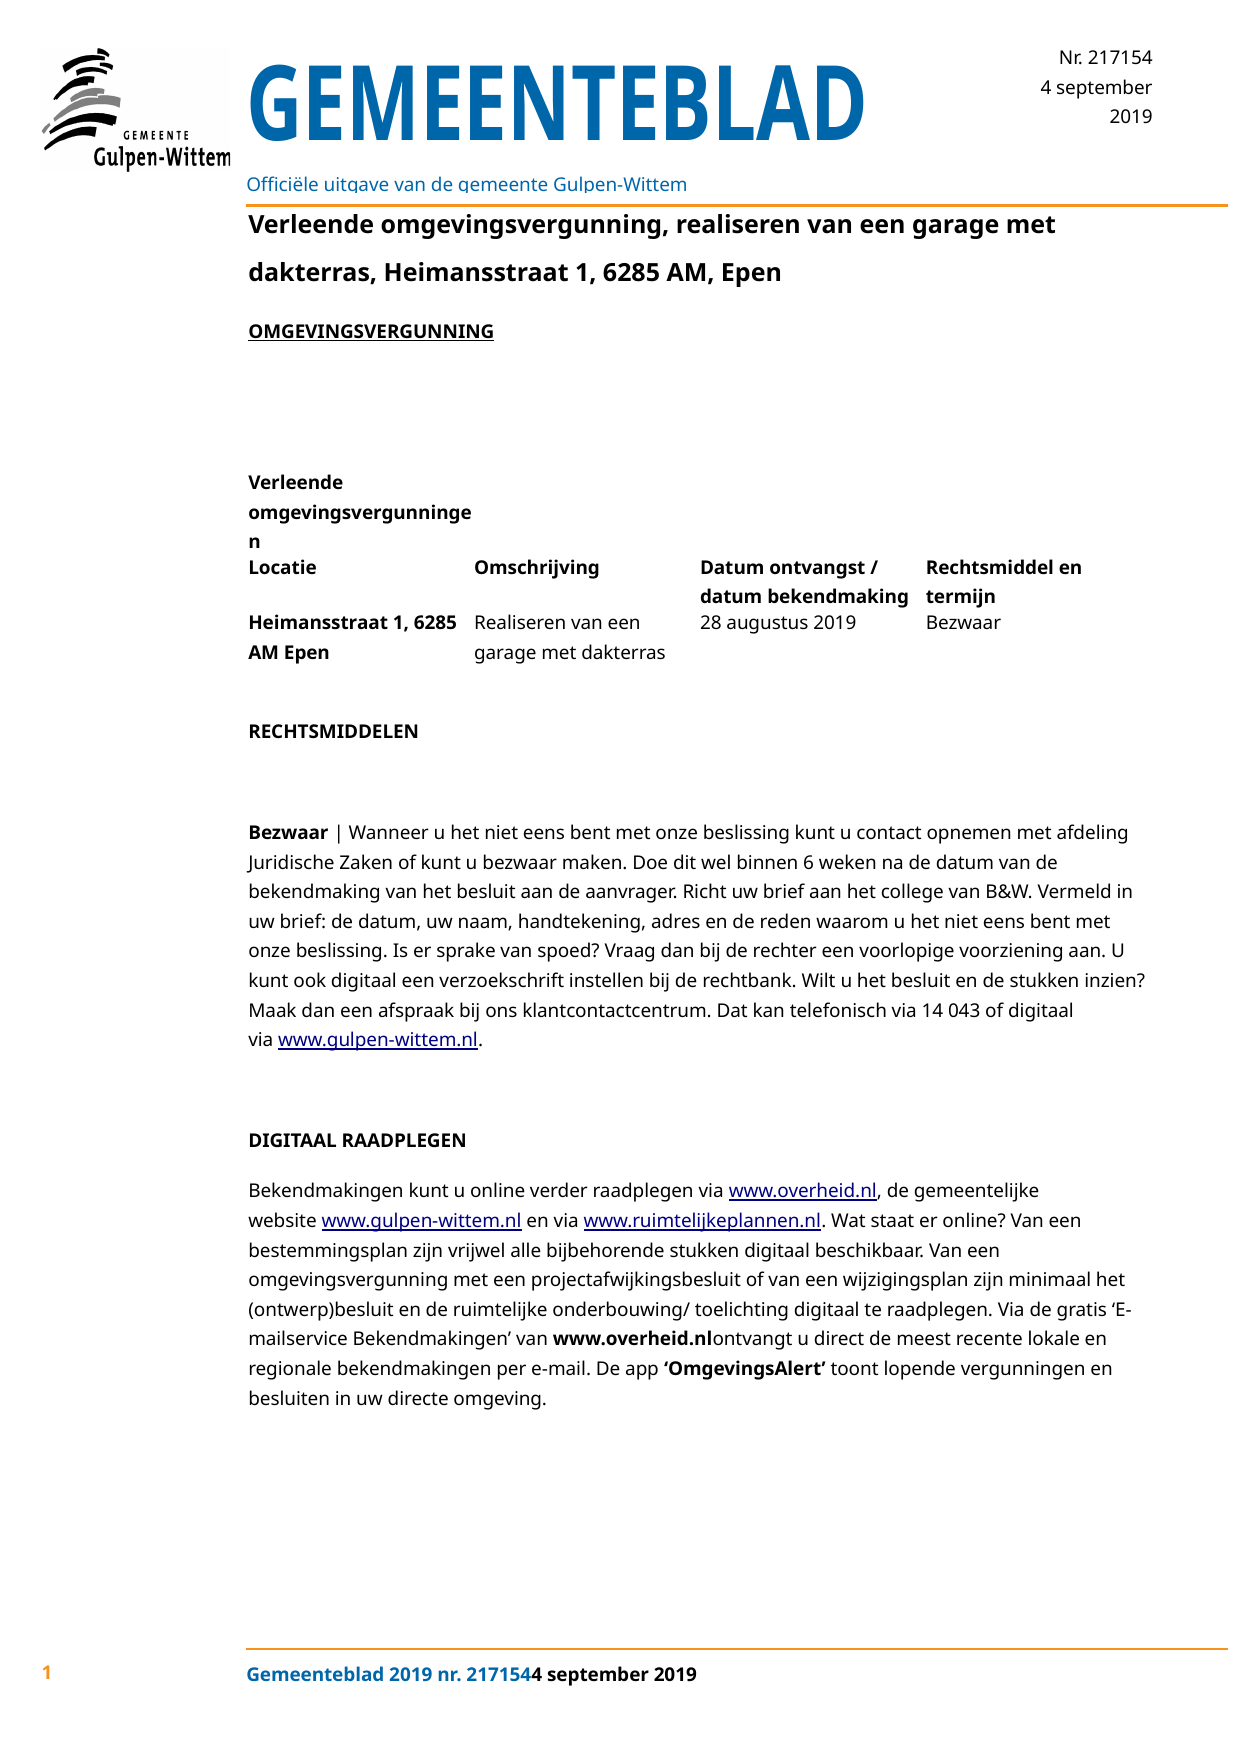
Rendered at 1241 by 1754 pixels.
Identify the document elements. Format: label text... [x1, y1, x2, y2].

table_cell Realiseren van een garage met dakterras [474, 610, 700, 665]
text OMGEVINGSVERGUNNING [248, 318, 1152, 344]
table_header [926, 469, 1152, 554]
table_cell Locatie [248, 554, 474, 609]
table_header [474, 469, 700, 554]
table_cell Rechtsmiddel en termijn [926, 554, 1152, 609]
table_header [700, 469, 926, 554]
text Verleende omgevingsvergunning, realiseren van een garage met dakterras, Heimansstraat 1, 6285 AM, Epen [248, 207, 1152, 288]
text Bezwaar | Wanneer u het niet eens bent met onze beslissing kunt u contact opnemen met afdeling Juridische Zaken of kunt u bezwaar maken. Doe dit wel binnen 6 weken na de datum van de bekendmaking van het besluit aan de aanvrager. Richt uw brief aan het college van B&W. Vermeld in uw brief: de datum, uw naam, handtekening, adres en de reden waarom u het niet eens bent met onze beslissing. Is er sprake van spoed? Vraag dan bij de rechter een voorlopige voorziening aan. U kunt ook digitaal een verzoekschrift instellen bij de rechtbank. Wilt u het besluit en de stukken inzien? Maak dan een afspraak bij ons klantcontactcentrum. Dat kan telefonisch via 14 043 of digitaal via www.gulpen-wittem.nl. [248, 819, 1152, 1052]
text DIGITAAL RAADPLEGEN [248, 1127, 1152, 1153]
table_cell 28 augustus 2019 [700, 610, 926, 665]
table_cell Datum ontvangst / datum bekendmaking [700, 554, 926, 609]
table_cell Omschrijving [474, 554, 700, 609]
table_cell Bezwaar [926, 610, 1152, 665]
picture [41, 47, 231, 172]
text Bekendmakingen kunt u online verder raadplegen via www.overheid.nl, de gemeentelijke website www.gulpen-wittem.nl en via www.ruimtelijkeplannen.nl. Wat staat er online? Van een bestemmingsplan zijn vrijwel alle bijbehorende stukken digitaal beschikbaar. Van een omgevingsvergunning met een projectafwijkingsbesluit of van een wijzigingsplan zijn minimaal het (ontwerp)besluit en de ruimtelijke onderbouwing/ toelichting digitaal te raadplegen. Via de gratis ‘E-mailservice Bekendmakingen’ van www.overheid.nlontvangt u direct de meest recente lokale en regionale bekendmakingen per e-mail. De app ‘OmgevingsAlert’ toont lopende vergunningen en besluiten in uw directe omgeving. [248, 1178, 1152, 1410]
table_cell Heimansstraat 1, 6285 AM Epen [248, 610, 474, 665]
text RECHTSMIDDELEN [248, 718, 1152, 744]
table_header Verleende omgevingsvergunningen [248, 469, 474, 554]
